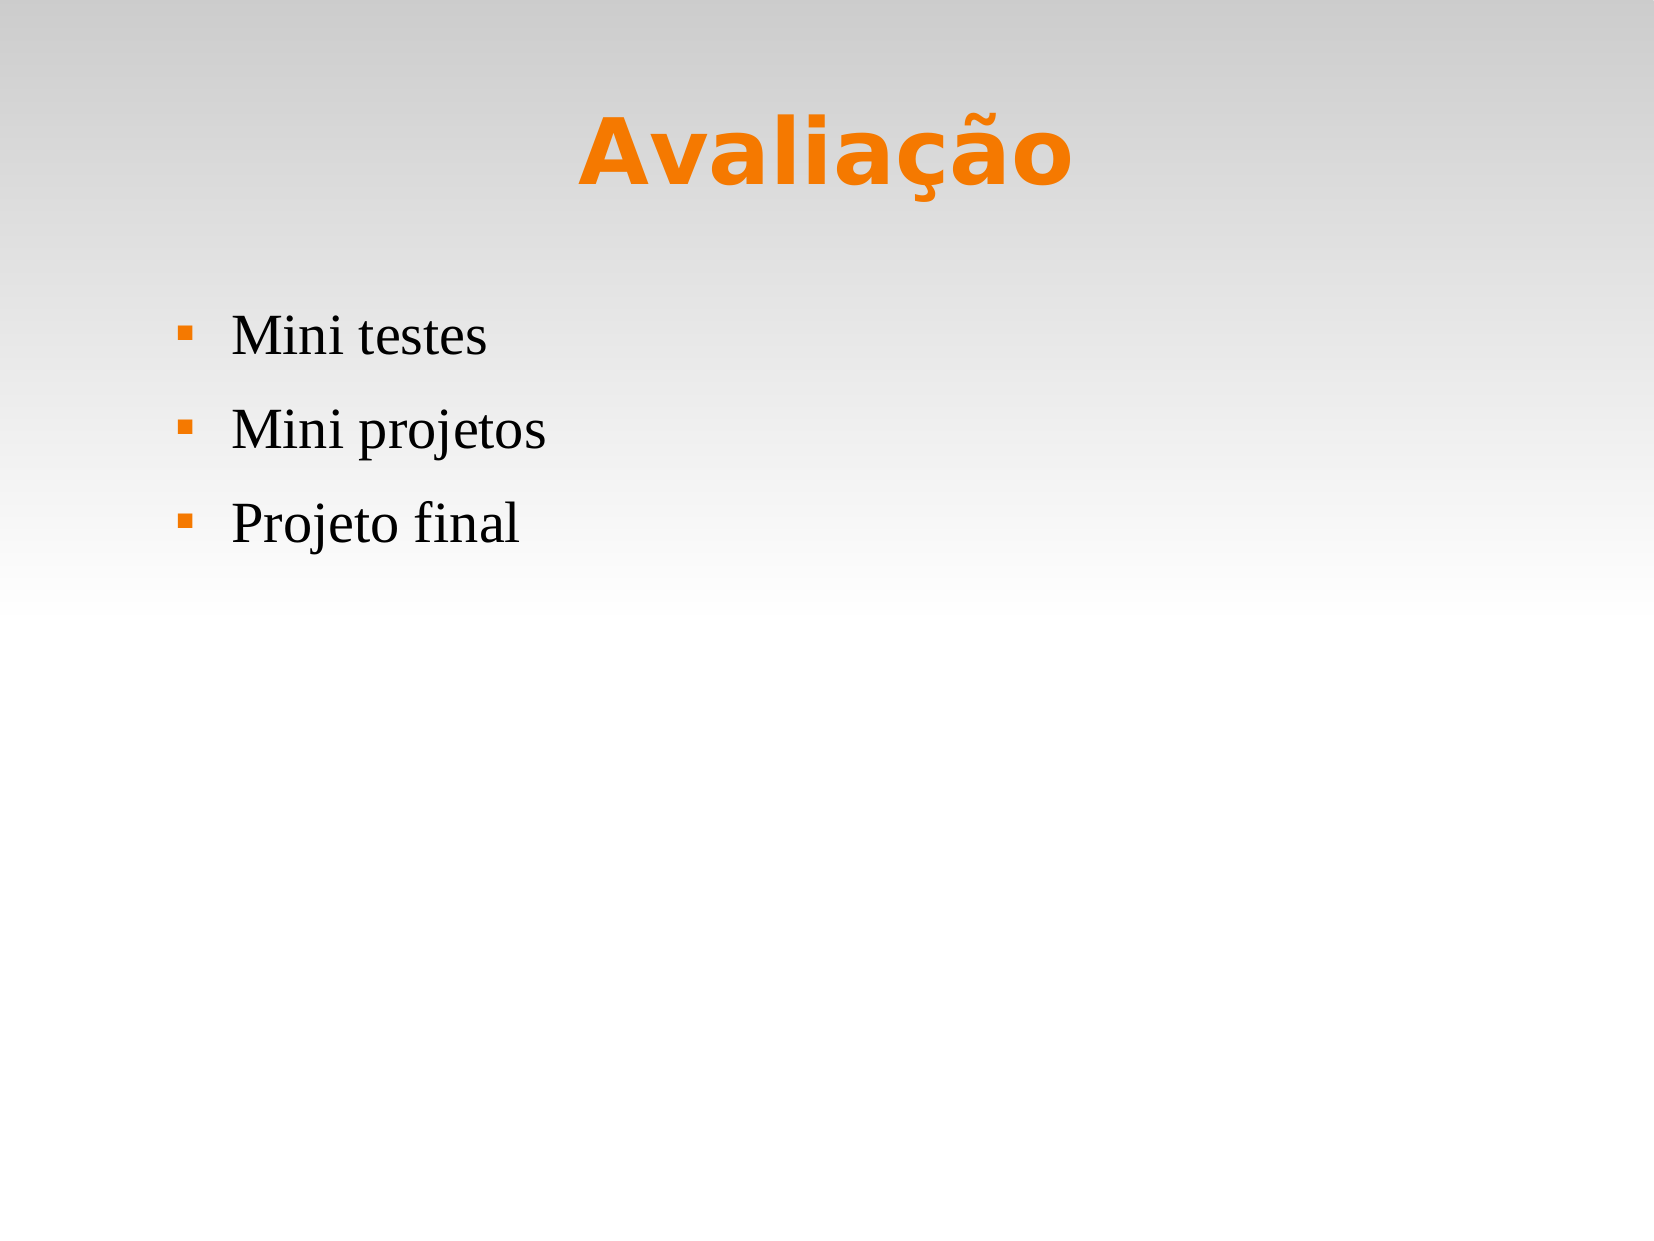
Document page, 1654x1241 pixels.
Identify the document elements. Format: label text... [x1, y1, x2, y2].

title Avaliação [82, 49, 1571, 257]
list Mini testes Mini projetos Projeto final [89, 302, 1463, 1121]
